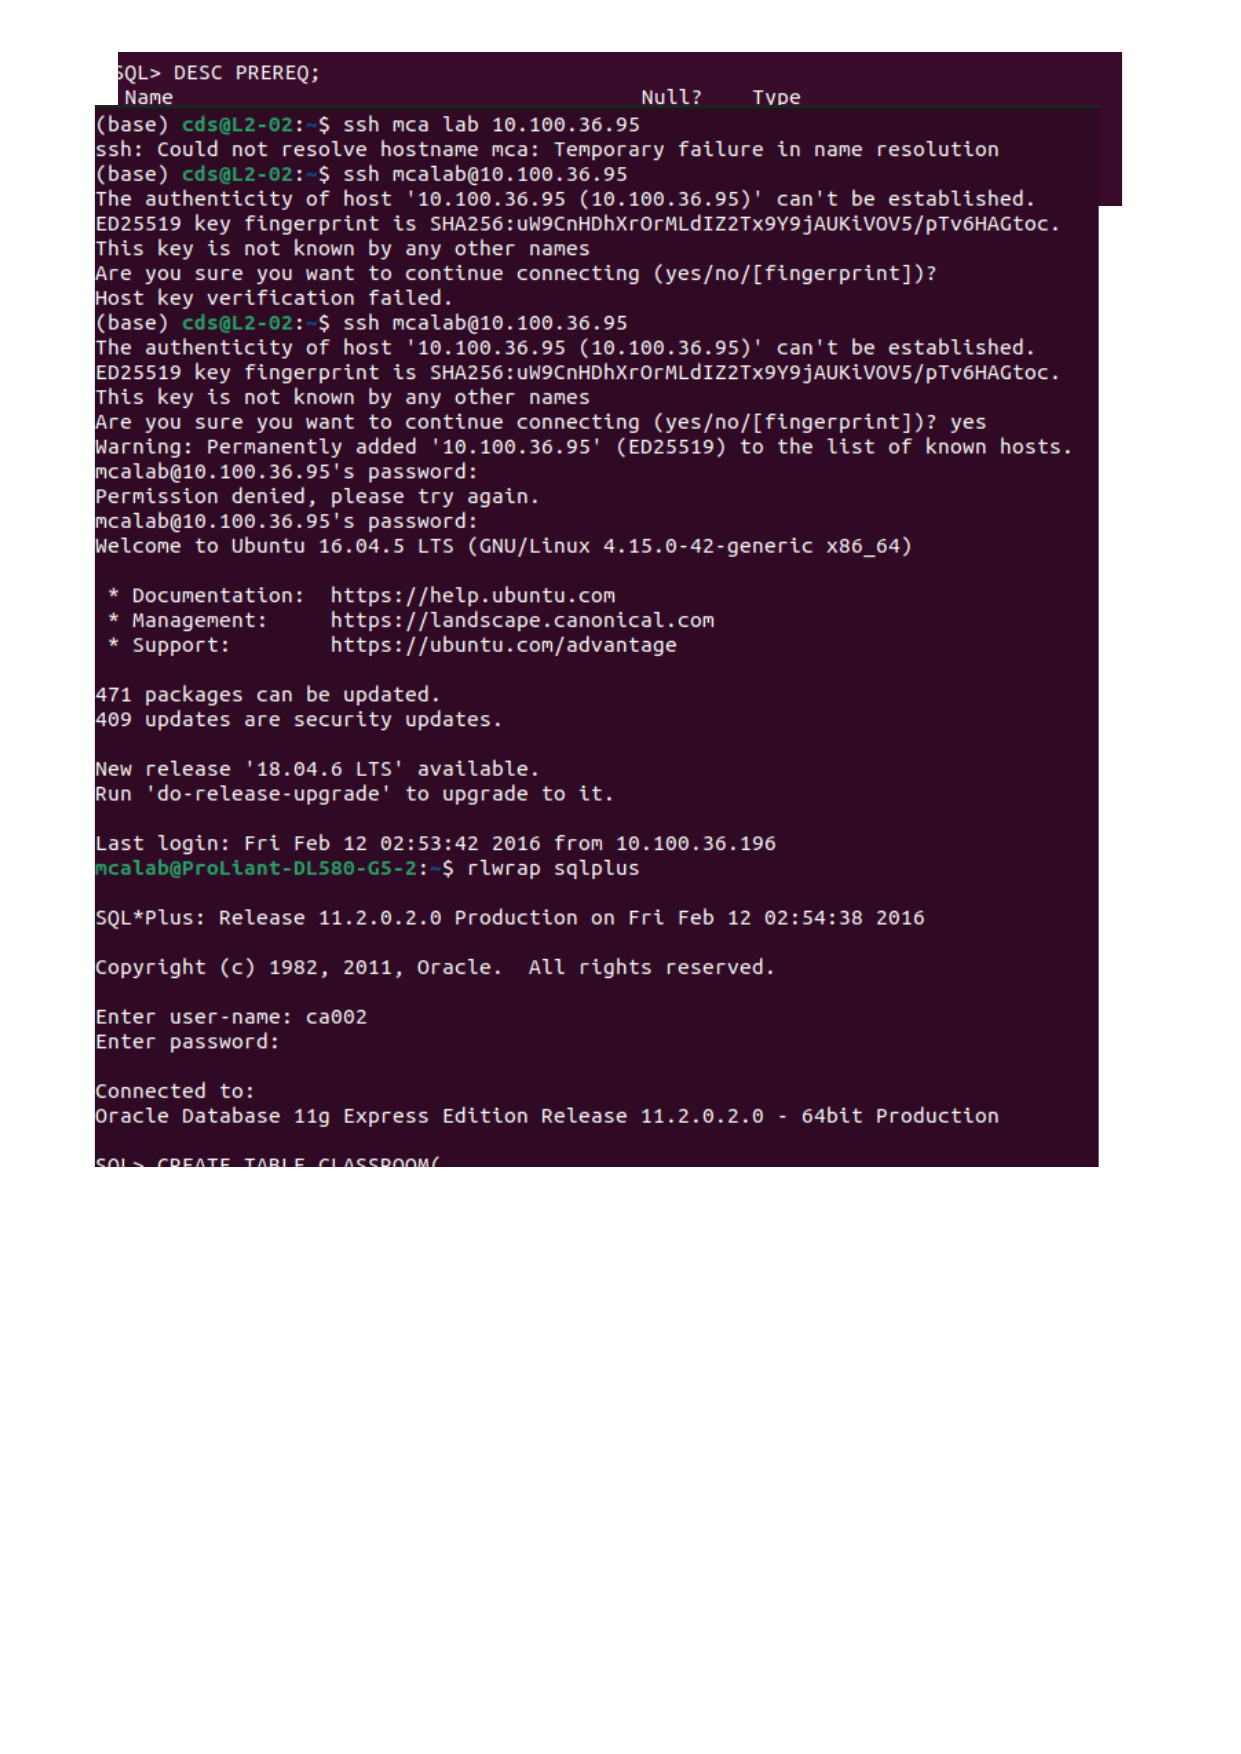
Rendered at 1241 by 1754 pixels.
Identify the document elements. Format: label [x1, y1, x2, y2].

picture [94, 52, 1123, 1167]
